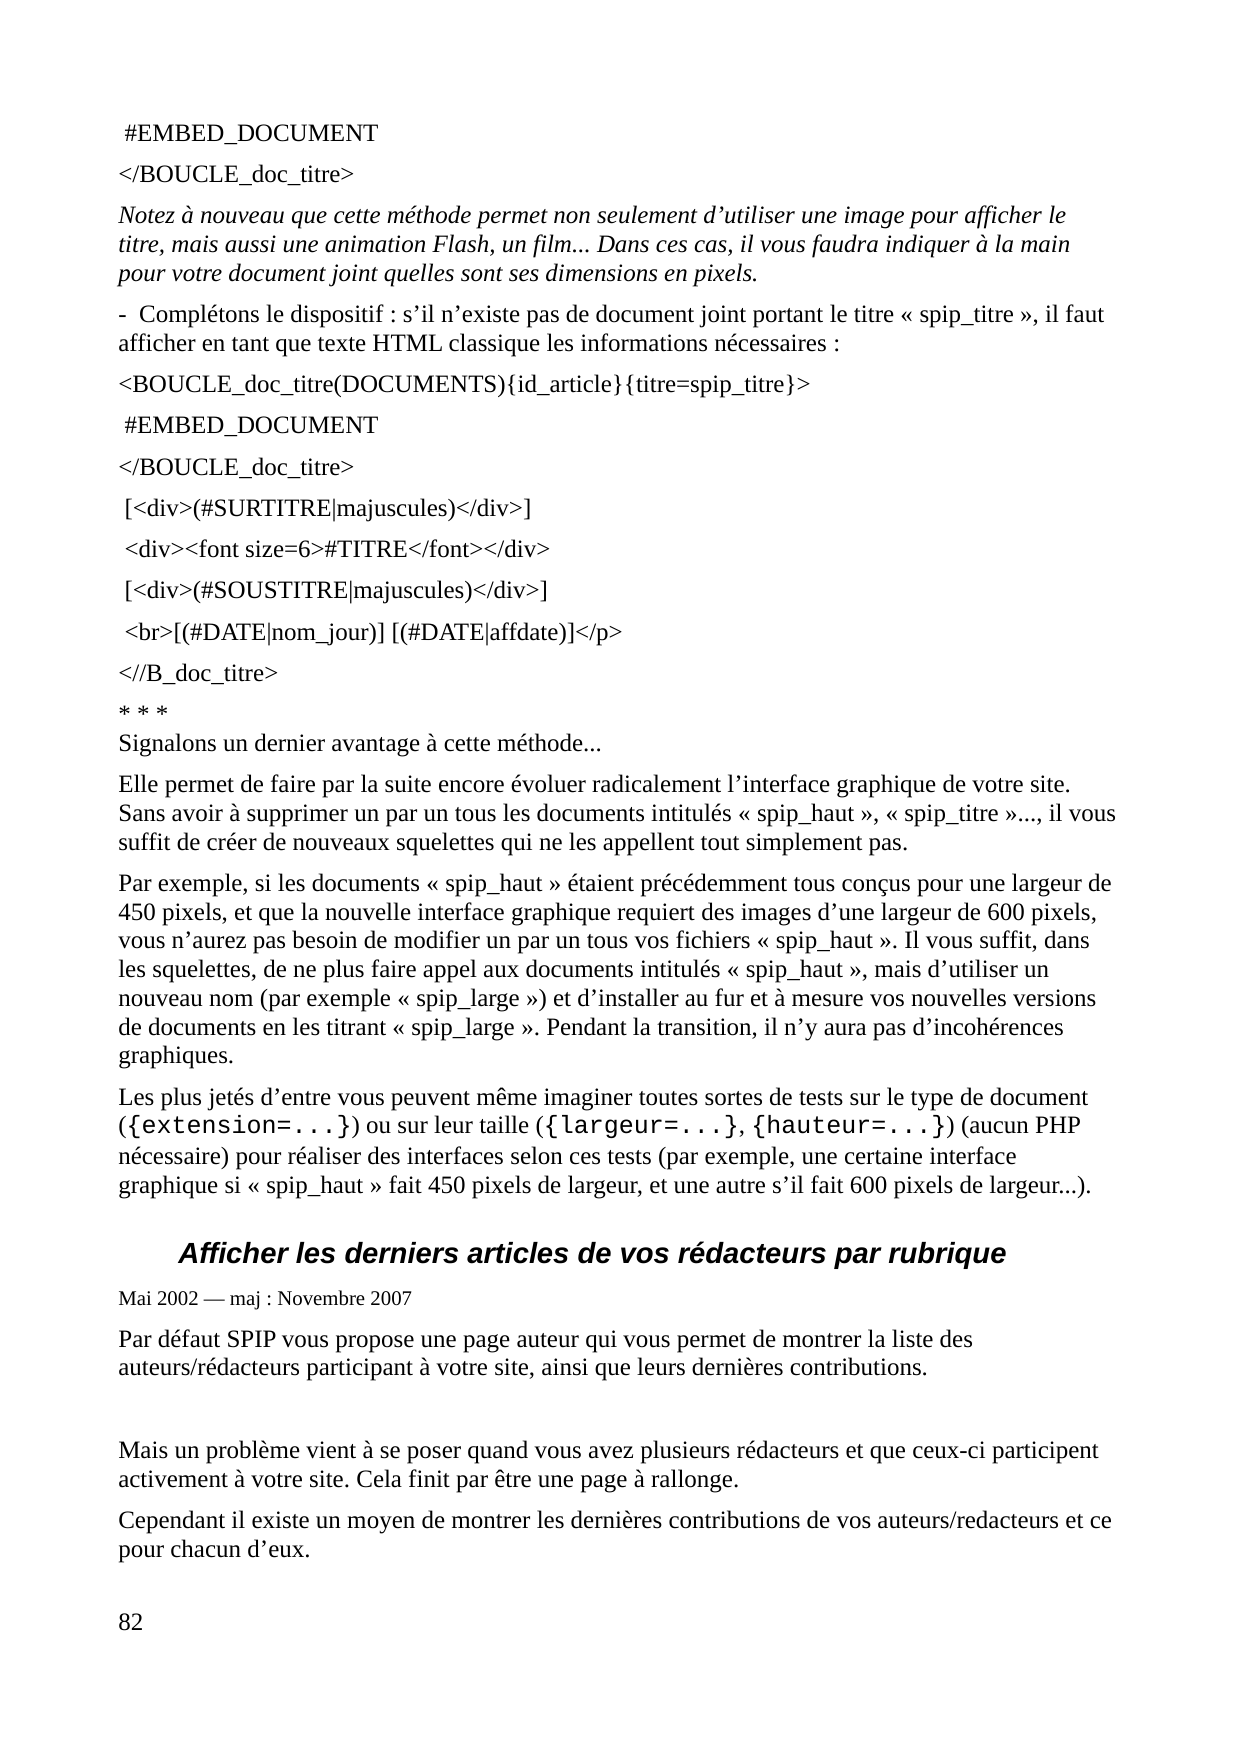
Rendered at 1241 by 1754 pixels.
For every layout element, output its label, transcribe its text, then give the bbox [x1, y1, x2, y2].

text * * * [118, 699, 1122, 728]
text Par exemple, si les documents « spip_haut » étaient précédemment tous conçus pour une largeur de 450 pixels, et que la nouvelle interface graphique requiert des images d’une largeur de 600 pixels, vous n’aurez pas besoin de modifier un par un tous vos fichiers « spip_haut ». Il vous suffit, dans les squelettes, de ne plus faire appel aux documents intitulés « spip_haut », mais d’utiliser un nouveau nom (par exemple « spip_large ») et d’installer au fur et à mesure vos nouvelles versions de documents en les titrant « spip_large ». Pendant la transition, il n’y aura pas d’incohérences graphiques. [118, 868, 1122, 1069]
subtitle Afficher les derniers articles de vos rédacteurs par rubrique [118, 1236, 1122, 1270]
text #EMBED_DOCUMENT [118, 411, 1122, 439]
text Notez à nouveau que cette méthode permet non seulement d’utiliser une image pour afficher le titre, mais aussi une animation Flash, un film... Dans ces cas, il vous faudra indiquer à la main pour votre document joint quelles sont ses dimensions en pixels. [118, 201, 1122, 287]
text Mai 2002 — maj : Novembre 2007 [118, 1282, 1122, 1311]
text <//B_doc_titre> [118, 658, 1122, 687]
text Cependant il existe un moyen de montrer les dernières contributions de vos auteurs/redacteurs et ce pour chacun d’eux. [118, 1505, 1122, 1562]
text </BOUCLE_doc_titre> [118, 159, 1122, 188]
text Mais un problème vient à se poser quand vous avez plusieurs rédacteurs et que ceux-ci participent activement à votre site. Cela finit par être une page à rallonge. [118, 1435, 1122, 1492]
text [<div>(#SURTITRE|majuscules)</div>] [118, 493, 1122, 522]
text Elle permet de faire par la suite encore évoluer radicalement l’interface graphique de votre site. Sans avoir à supprimer un par un tous les documents intitulés « spip_haut », « spip_titre »..., il vous suffit de créer de nouveaux squelettes qui ne les appellent tout simplement pas. [118, 769, 1122, 856]
text </BOUCLE_doc_titre> [118, 452, 1122, 481]
text Les plus jetés d’entre vous peuvent même imaginer toutes sortes de tests sur le type de document ({extension=...}) ou sur leur taille ({largeur=...}, {hauteur=...}) (aucun PHP nécessaire) pour réaliser des interfaces selon ces tests (par exemple, une certaine interface graphique si « spip_haut » fait 450 pixels de largeur, et une autre s’il fait 600 pixels de largeur...). [118, 1082, 1122, 1199]
text <div><font size=6>#TITRE</font></div> [118, 534, 1122, 563]
text #EMBED_DOCUMENT [118, 118, 1122, 147]
text [<div>(#SOUSTITRE|majuscules)</div>] [118, 576, 1122, 604]
text <BOUCLE_doc_titre(DOCUMENTS){id_article}{titre=spip_titre}> [118, 369, 1122, 398]
text - Complétons le dispositif : s’il n’existe pas de document joint portant le titre « spip_titre », il faut afficher en tant que texte HTML classique les informations nécessaires : [118, 299, 1122, 357]
text Par défaut SPIP vous propose une page auteur qui vous permet de montrer la liste des auteurs/rédacteurs participant à votre site, ainsi que leurs dernières contributions. [118, 1324, 1122, 1381]
text Signalons un dernier avantage à cette méthode... [118, 728, 1122, 757]
text <br>[(#DATE|nom_jour)] [(#DATE|affdate)]</p> [118, 617, 1122, 646]
